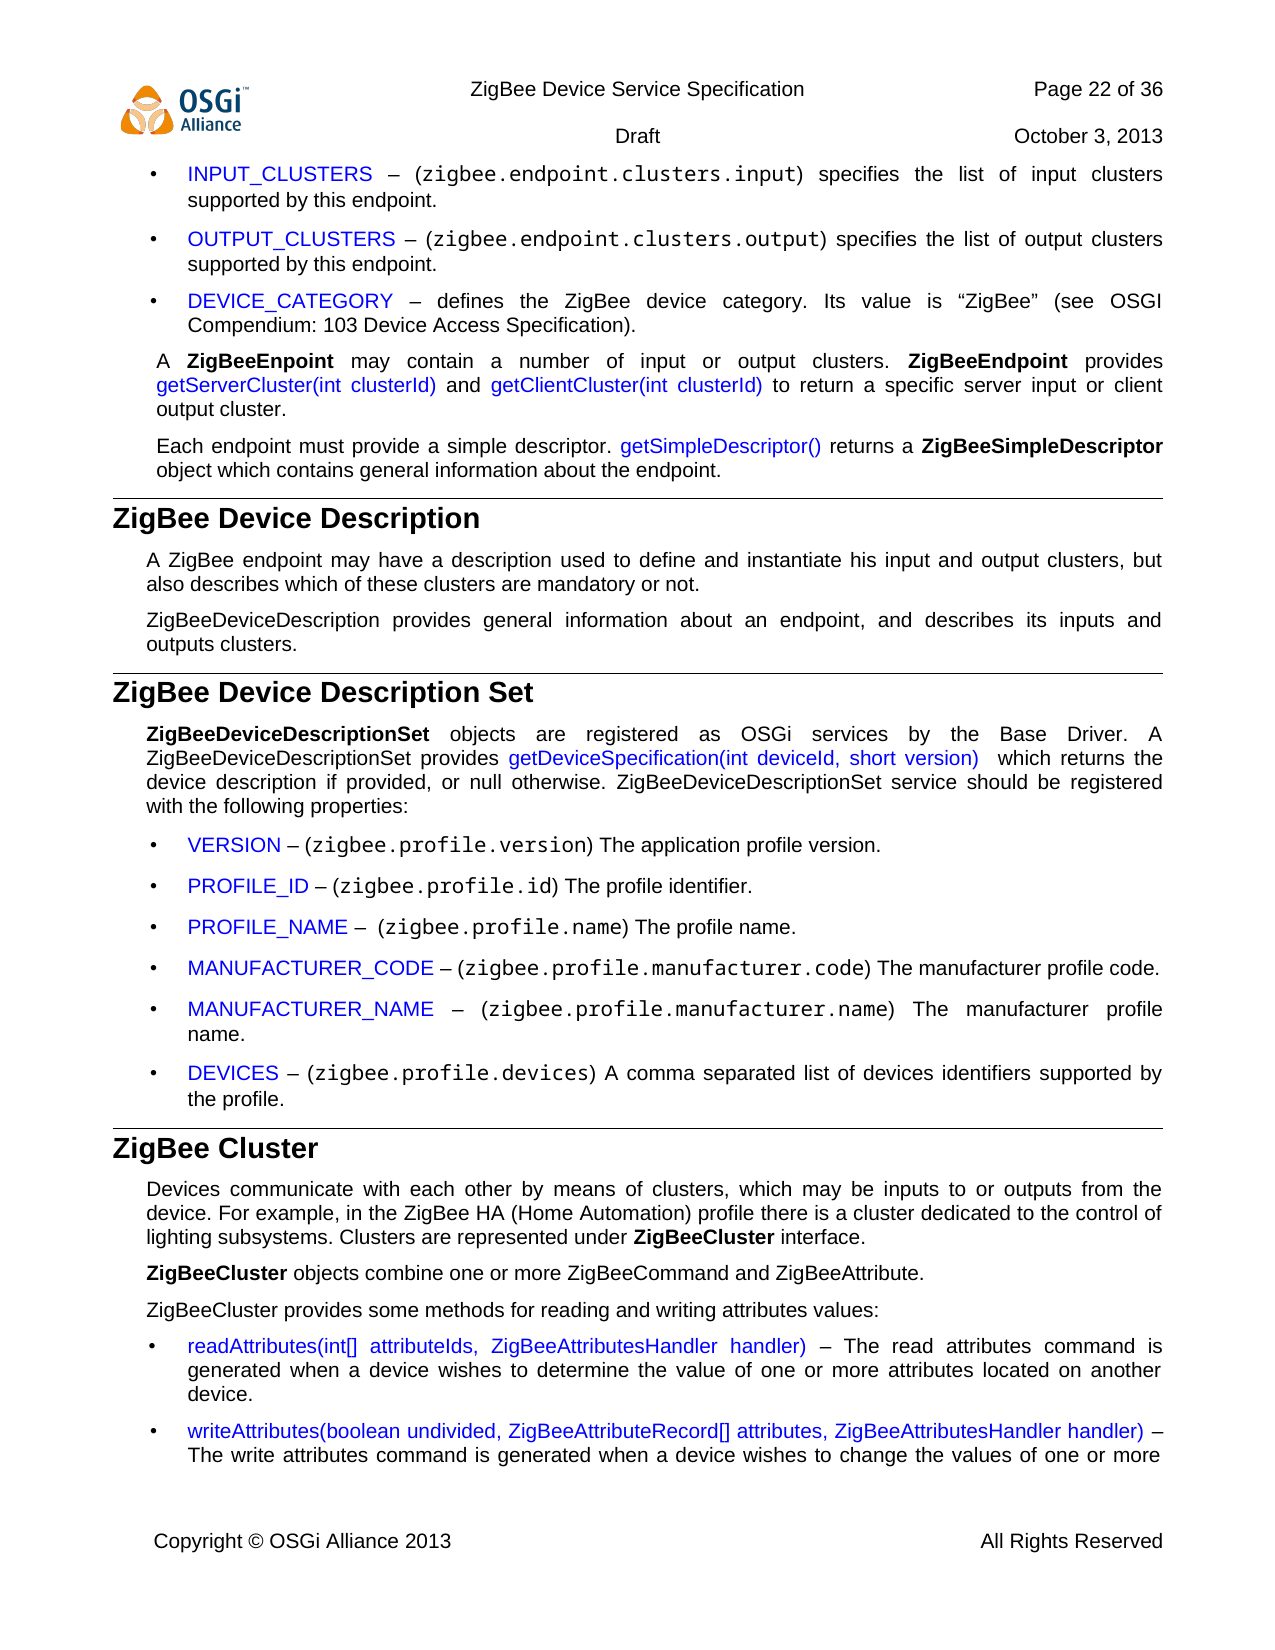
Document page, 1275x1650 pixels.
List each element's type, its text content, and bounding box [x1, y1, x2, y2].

text Each endpoint must provide a simple descriptor. getSimpleDescriptor() returns a ZigBeeSimpleDescriptor object which contains general information about the endpoint. [156, 434, 1163, 482]
list MANUFACTURER_NAME – (zigbee.profile.manufacturer.name) The manufacturer profile name. [150, 994, 1163, 1046]
list readAttributes(int[] attributeIds, ZigBeeAttributesHandler handler) – The read attributes command is generated when a device wishes to determine the value of one or more attributes located on another device. [148, 1334, 1163, 1406]
text ZigBeeCluster objects combine one or more ZigBeeCommand and ZigBeeAttribute. [146, 1261, 1163, 1285]
subtitle ZigBee Cluster [112, 1129, 1163, 1164]
picture [113, 78, 257, 142]
list writeAttributes(boolean undivided, ZigBeeAttributeRecord[] attributes, ZigBeeAttributesHandler handler) – The write attributes command is generated when a device wishes to change the values of one or more [150, 1418, 1163, 1467]
list INPUT_CLUSTERS – (zigbee.endpoint.clusters.input) specifies the list of input clusters supported by this endpoint. [150, 159, 1163, 211]
list PROFILE_NAME – (zigbee.profile.name) The profile name. [150, 912, 1163, 940]
text Devices communicate with each other by means of clusters, which may be inputs to or outputs from the device. For example, in the ZigBee HA (Home Automation) profile there is a cluster dedicated to the control of lighting subsystems. Clusters are represented under ZigBeeCluster interface. [146, 1177, 1163, 1249]
text ZigBeeDeviceDescriptionSet objects are registered as OSGi services by the Base Driver. A ZigBeeDeviceDescriptionSet provides getDeviceSpecification(int deviceId, short version) which returns the device description if provided, or null otherwise. ZigBeeDeviceDescriptionSet service should be registered with the following properties: [146, 722, 1163, 817]
list PROFILE_ID – (zigbee.profile.id) The profile identifier. [150, 871, 1163, 899]
text ZigBeeDeviceDescription provides general information about an endpoint, and describes its inputs and outputs clusters. [146, 608, 1163, 656]
list DEVICES – (zigbee.profile.devices) A comma separated list of devices identifiers supported by the profile. [150, 1058, 1163, 1111]
text A ZigBeeEnpoint may contain a number of input or output clusters. ZigBeeEndpoint provides getServerCluster(int clusterId) and getClientCluster(int clusterId) to return a specific server input or client output cluster. [156, 349, 1163, 421]
list MANUFACTURER_CODE – (zigbee.profile.manufacturer.code) The manufacturer profile code. [150, 953, 1163, 981]
list VERSION – (zigbee.profile.version) The application profile version. [150, 830, 1163, 858]
list DEVICE_CATEGORY – defines the ZigBee device category. Its value is “ZigBee” (see OSGI Compendium: 103 Device Access Specification). [150, 289, 1163, 337]
text ZigBeeCluster provides some methods for reading and writing attributes values: [146, 1298, 1163, 1322]
list OUTPUT_CLUSTERS – (zigbee.endpoint.clusters.output) specifies the list of output clusters supported by this endpoint. [150, 224, 1163, 276]
subtitle ZigBee Device Description [112, 499, 1163, 535]
text A ZigBee endpoint may have a description used to define and instantiate his input and output clusters, but also describes which of these clusters are mandatory or not. [146, 547, 1163, 595]
subtitle ZigBee Device Description Set [112, 674, 1163, 709]
